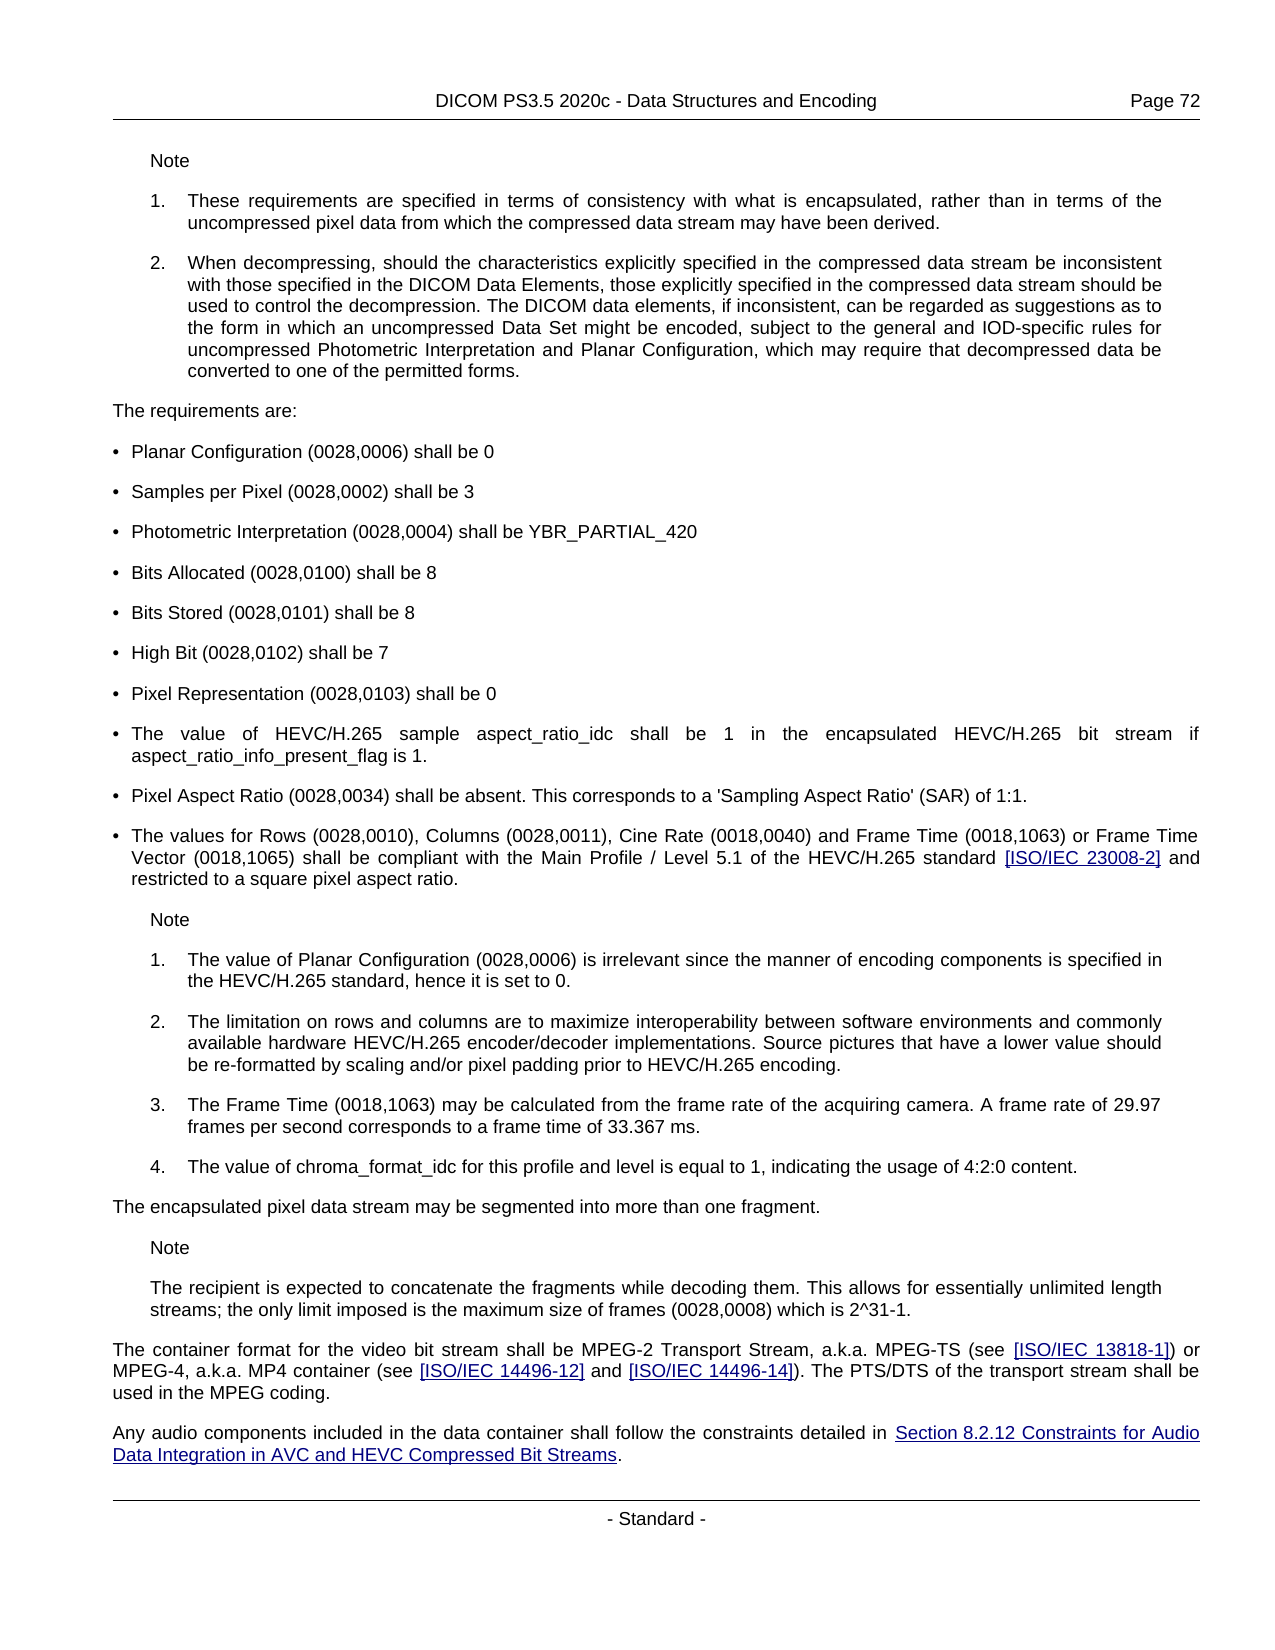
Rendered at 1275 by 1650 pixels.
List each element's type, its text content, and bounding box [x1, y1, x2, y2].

text 2. When decompressing, should the characteristics explicitly specified in the compressed data stream be inconsistent with those specified in the DICOM Data Elements, those explicitly specified in the compressed data stream should be used to control the decompression. The DICOM data elements, if inconsistent, can be regarded as suggestions as to the form in which an uncompressed Data Set might be encoded, subject to the general and IOD-specific rules for uncompressed Photometric Interpretation and Planar Configuration, which may require that decompressed data be converted to one of the permitted forms. [150, 252, 1162, 382]
text • Planar Configuration (0028,0006) shall be 0 [112, 441, 1200, 462]
text • Photometric Interpretation (0028,0004) shall be YBR_PARTIAL_420 [112, 521, 1200, 543]
text 3. The Frame Time (0018,1063) may be calculated from the frame rate of the acquiring camera. A frame rate of 29.97 frames per second corresponds to a frame time of 33.367 ms. [150, 1094, 1162, 1137]
text 1. The value of Planar Configuration (0028,0006) is irrelevant since the manner of encoding components is specified in the HEVC/H.265 standard, hence it is set to 0. [150, 949, 1162, 992]
text • High Bit (0028,0102) shall be 7 [112, 642, 1200, 664]
text The recipient is expected to concatenate the fragments while decoding them. This allows for essentially unlimited length streams; the only limit imposed is the maximum size of frames (0028,0008) which is 2^31-1. [150, 1277, 1162, 1320]
text Note [150, 1237, 1162, 1258]
text 1. These requirements are specified in terms of consistency with what is encapsulated, rather than in terms of the uncompressed pixel data from which the compressed data stream may have been derived. [150, 190, 1162, 233]
text • Pixel Representation (0028,0103) shall be 0 [112, 682, 1200, 704]
text 2. The limitation on rows and columns are to maximize interoperability between software environments and commonly available hardware HEVC/H.265 encoder/decoder implementations. Source pictures that have a lower value should be re-formatted by scaling and/or pixel padding prior to HEVC/H.265 encoding. [150, 1011, 1162, 1075]
text The encapsulated pixel data stream may be segmented into more than one fragment. [112, 1196, 1200, 1218]
text • Pixel Aspect Ratio (0028,0034) shall be absent. This corresponds to a 'Sampling Aspect Ratio' (SAR) of 1:1. [112, 785, 1200, 806]
text 4. The value of chroma_format_idc for this profile and level is equal to 1, indicating the usage of 4:2:0 content. [150, 1156, 1162, 1177]
text • Bits Stored (0028,0101) shall be 8 [112, 602, 1200, 623]
text The requirements are: [112, 400, 1200, 422]
text Note [150, 150, 1162, 172]
text • Bits Allocated (0028,0100) shall be 8 [112, 562, 1200, 583]
text Note [150, 908, 1162, 930]
text Any audio components included in the data container shall follow the constraints detailed in Section 8.2.12 Constraints for Audio Data Integration in AVC and HEVC Compressed Bit Streams. [112, 1422, 1200, 1465]
text • The values for Rows (0028,0010), Columns (0028,0011), Cine Rate (0018,0040) and Frame Time (0018,1063) or Frame Time Vector (0018,1065) shall be compliant with the Main Profile / Level 5.1 of the HEVC/H.265 standard [ISO/IEC 23008-2] and restricted to a square pixel aspect ratio. [112, 825, 1200, 890]
text • Samples per Pixel (0028,0002) shall be 3 [112, 481, 1200, 502]
text • The value of HEVC/H.265 sample aspect_ratio_idc shall be 1 in the encapsulated HEVC/H.265 bit stream if aspect_ratio_info_present_flag is 1. [112, 723, 1200, 766]
text The container format for the video bit stream shall be MPEG-2 Transport Stream, a.k.a. MPEG-TS (see [ISO/IEC 13818-1]) or MPEG-4, a.k.a. MP4 container (see [ISO/IEC 14496-12] and [ISO/IEC 14496-14]). The PTS/DTS of the transport stream shall be used in the MPEG coding. [112, 1339, 1200, 1403]
